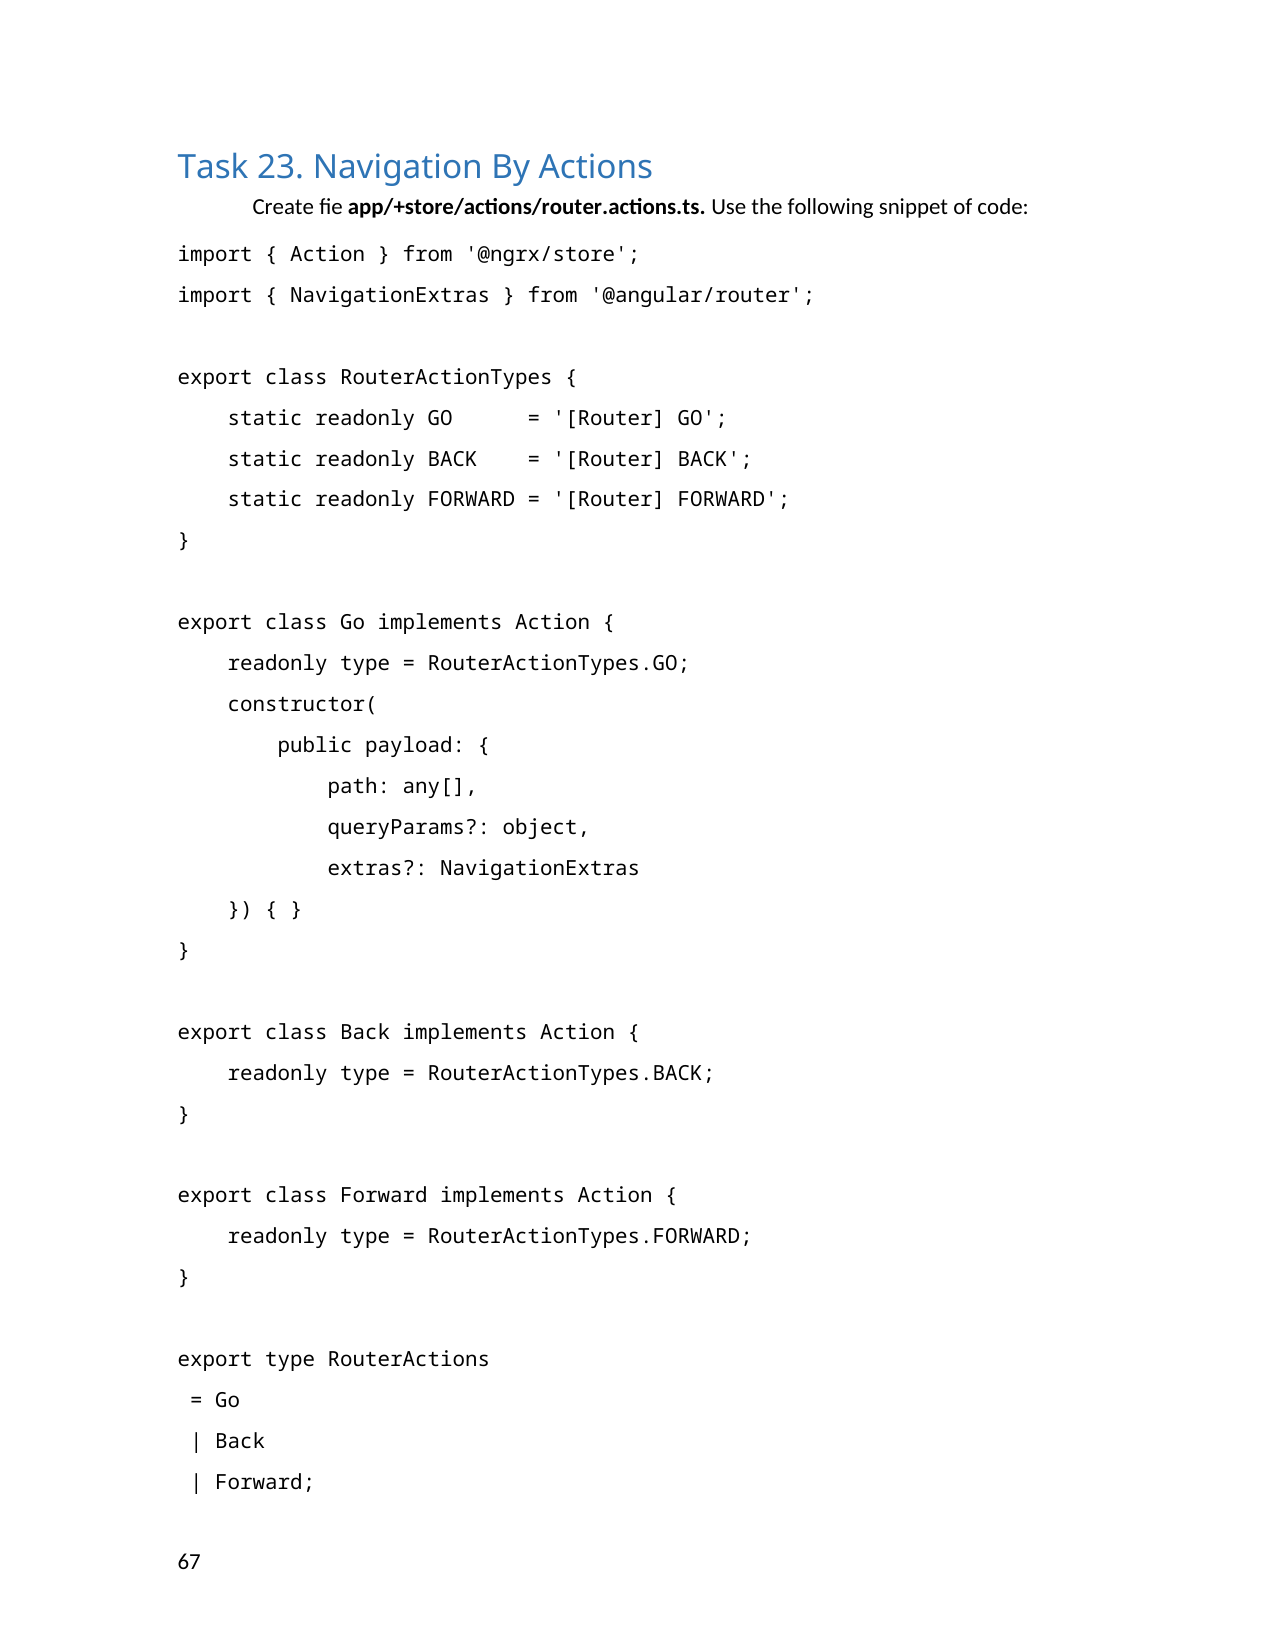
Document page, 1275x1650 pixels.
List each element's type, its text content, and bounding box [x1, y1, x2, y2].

text queryParams?: object, [177, 812, 1186, 841]
text export class RouterActionTypes { [177, 362, 1186, 390]
text } [177, 1262, 1186, 1291]
text export class Back implements Action { [177, 1017, 1186, 1045]
text = Go [177, 1385, 1186, 1414]
text } [177, 526, 1186, 554]
text readonly type = RouterActionTypes.GO; [177, 648, 1186, 677]
text | Back [177, 1426, 1186, 1454]
text }) { } [177, 894, 1186, 922]
text static readonly BACK = '[Router] BACK'; [177, 444, 1186, 472]
text readonly type = RouterActionTypes.FORWARD; [177, 1221, 1186, 1250]
text path: any[], [177, 771, 1186, 799]
text import { NavigationExtras } from '@angular/router'; [177, 280, 1186, 308]
text public payload: { [177, 730, 1186, 759]
text extras?: NavigationExtras [177, 853, 1186, 881]
text } [177, 935, 1186, 963]
list Create fie app/+store/actions/router.actions.ts. Use the following snippet of code: [252, 192, 1186, 220]
text } [177, 1099, 1186, 1127]
text export type RouterActions [177, 1344, 1186, 1373]
text readonly type = RouterActionTypes.BACK; [177, 1058, 1186, 1086]
subtitle Task 23. Navigation By Actions [177, 143, 1186, 188]
text | Forward; [177, 1467, 1186, 1496]
text static readonly GO = '[Router] GO'; [177, 403, 1186, 431]
text constructor( [177, 689, 1186, 718]
text export class Forward implements Action { [177, 1181, 1186, 1209]
text export class Go implements Action { [177, 607, 1186, 636]
text import { Action } from '@ngrx/store'; [177, 239, 1186, 267]
text static readonly FORWARD = '[Router] FORWARD'; [177, 484, 1186, 513]
